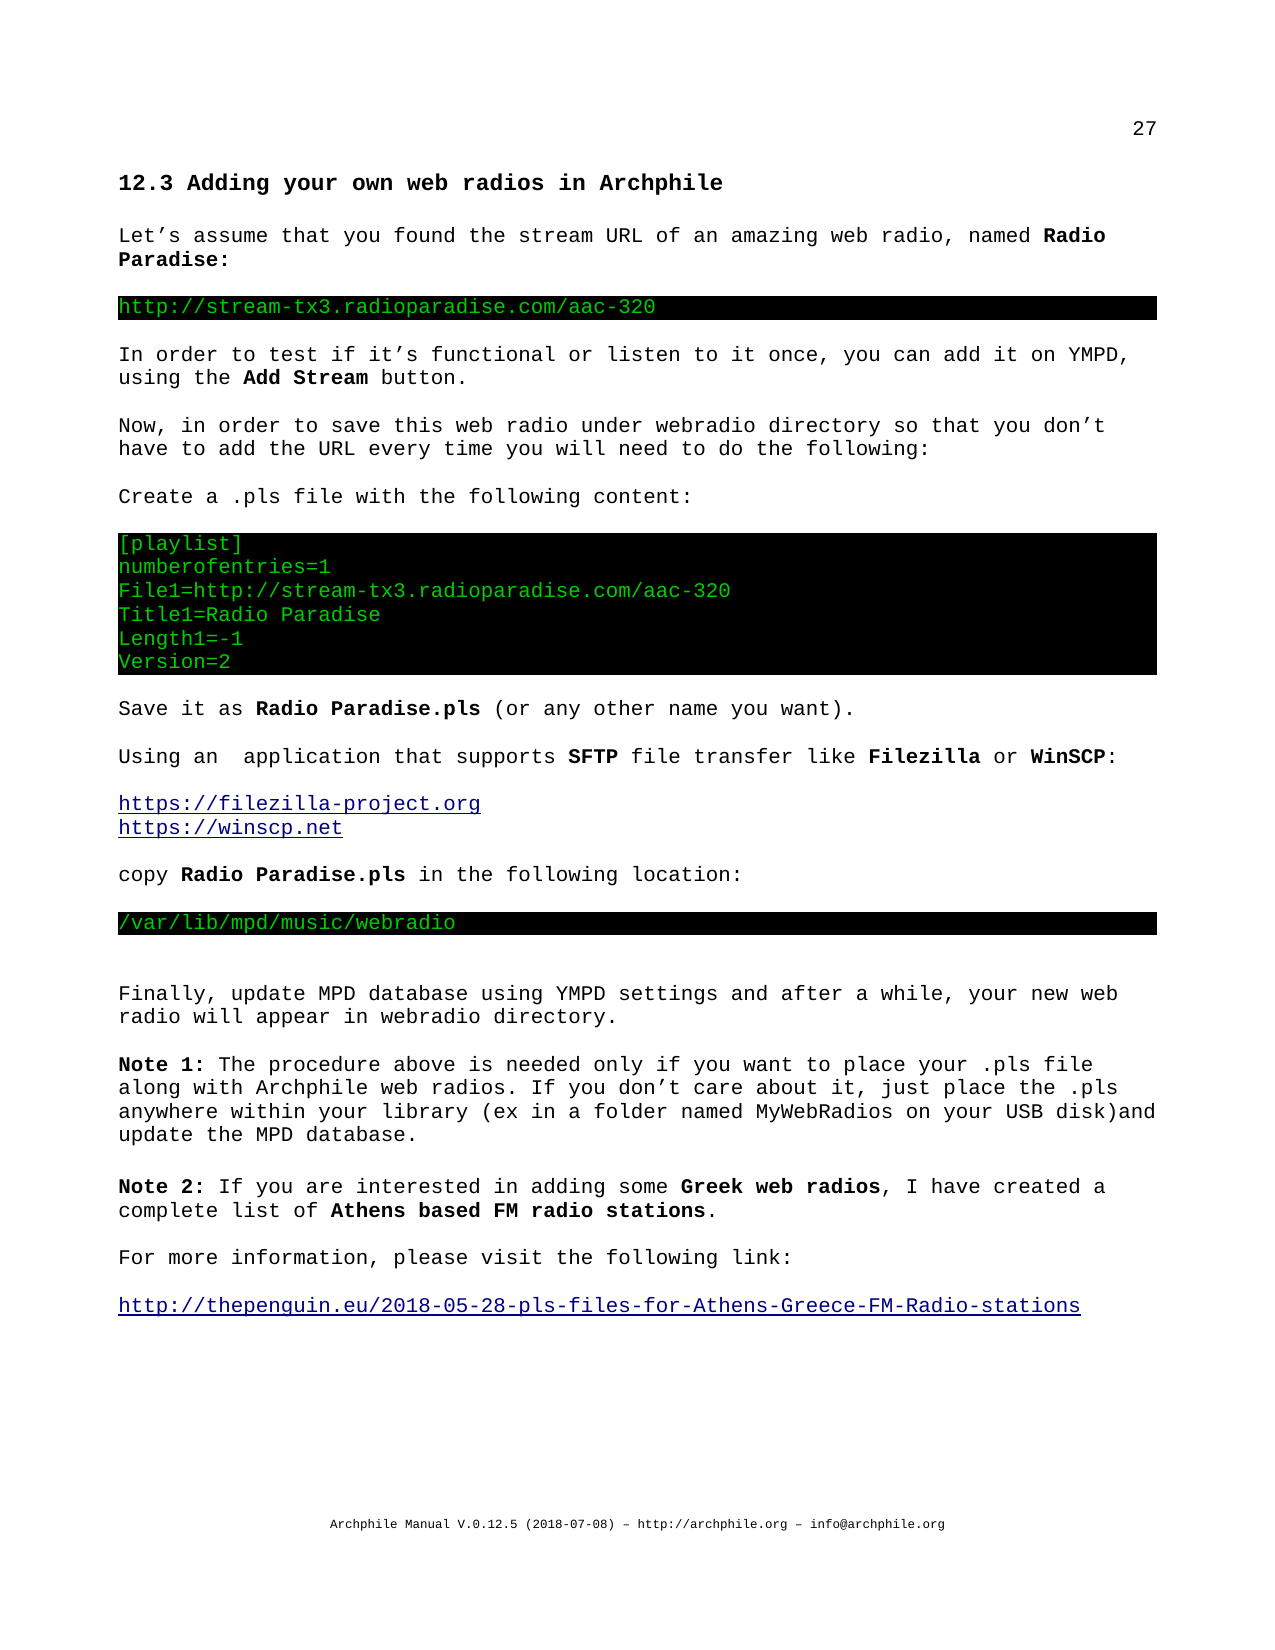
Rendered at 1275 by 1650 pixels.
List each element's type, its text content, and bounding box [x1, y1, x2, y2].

text https://winscp.net [118, 817, 1157, 841]
text http://thepenguin.eu/2018-05-28-pls-files-for-Athens-Greece-FM-Radio-stations [118, 1295, 1157, 1318]
text https://filezilla-project.org [118, 793, 1157, 817]
text Save it as Radio Paradise.pls (or any other name you want). [118, 698, 1157, 722]
text File1=http://stream-tx3.radioparadise.com/aac-320 [118, 580, 1157, 604]
text http://stream-tx3.radioparadise.com/aac-320 [118, 296, 1157, 320]
text 12.3 Adding your own web radios in Archphile [118, 171, 1157, 197]
text Title1=Radio Paradise [118, 604, 1157, 627]
text copy Radio Paradise.pls in the following location: [118, 864, 1157, 888]
text Length1=-1 [118, 627, 1157, 651]
text For more information, please visit the following link: [118, 1247, 1157, 1271]
text /var/lib/mpd/music/webradio [118, 912, 1157, 935]
text [playlist] [118, 533, 1157, 557]
text Finally, update MPD database using YMPD settings and after a while, your new web radio will appear in webradio directory. [118, 983, 1157, 1030]
text Note 2: If you are interested in adding some Greek web radios, I have created a complete list of Athens based FM radio stations. [118, 1176, 1157, 1224]
text Using an application that supports SFTP file transfer like Filezilla or WinSCP: [118, 746, 1157, 770]
text Note 1: The procedure above is needed only if you want to place your .pls file along with Archphile web radios. If you don’t care about it, just place the .pls anywhere within your library (ex in a folder named MyWebRadios on your USB disk)and update the MPD database. [118, 1053, 1157, 1148]
text Let’s assume that you found the stream URL of an amazing web radio, named Radio Paradise: [118, 226, 1157, 273]
text Version=2 [118, 651, 1157, 675]
text Now, in order to save this web radio under webradio directory so that you don’t have to add the URL every time you will need to do the following: [118, 415, 1157, 462]
text In order to test if it’s functional or listen to it once, you can add it on YMPD, using the Add Stream button. [118, 344, 1157, 391]
text numberofentries=1 [118, 557, 1157, 580]
text Create a .pls file with the following content: [118, 486, 1157, 509]
